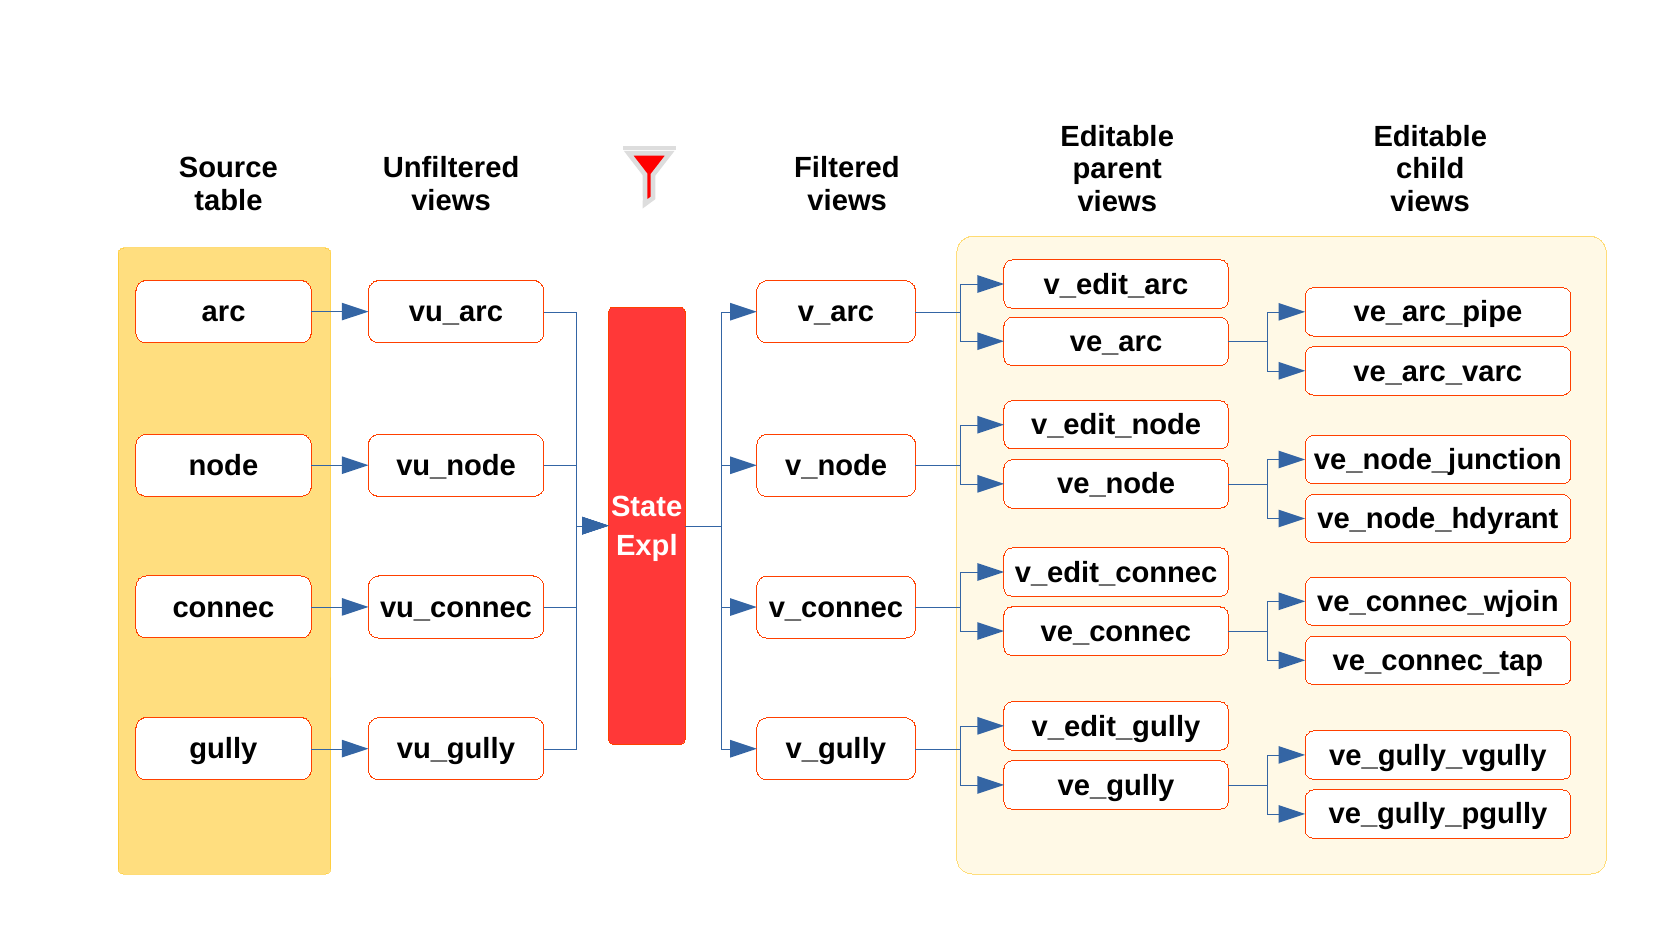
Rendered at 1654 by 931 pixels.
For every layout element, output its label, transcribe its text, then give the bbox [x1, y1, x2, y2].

text_box [118, 247, 331, 875]
text_box arc [135, 280, 312, 343]
text_box connec [135, 575, 312, 638]
text_box ve_connec_wjoin [1305, 577, 1571, 626]
text_box v_gully [756, 717, 916, 780]
text_box ve_node [1003, 459, 1229, 509]
text_box [628, 153, 670, 204]
text_box ve_gully [1003, 760, 1229, 810]
text_box Editableparent views [1039, 112, 1196, 226]
text_box v_arc [756, 280, 916, 343]
text_box vu_node [368, 434, 544, 497]
text_box Editable child views [1352, 112, 1509, 226]
text_box v_edit_arc [1003, 259, 1229, 309]
text_box vu_arc [368, 280, 544, 343]
text_box v_connec [756, 576, 916, 639]
text_box State Expl [608, 307, 686, 745]
text_box ve_node_junction [1305, 435, 1571, 484]
text_box v_edit_gully [1003, 701, 1229, 751]
text_box Unfiltered views [357, 143, 545, 224]
text_box ve_arc [1003, 317, 1229, 366]
text_box v_node [756, 434, 916, 497]
text_box ve_gully_pgully [1305, 789, 1571, 839]
text_box node [135, 434, 312, 497]
text_box v_edit_connec [1003, 547, 1229, 597]
text_box v_edit_node [1003, 400, 1229, 449]
text_box ve_arc_varc [1305, 346, 1571, 396]
text_box vu_connec [368, 575, 544, 639]
text_box ve_connec [1003, 606, 1229, 656]
text_box ve_gully_vgully [1305, 730, 1571, 780]
text_box gully [135, 717, 312, 780]
text_box Filtered views [778, 143, 916, 237]
text_box ve_connec_tap [1305, 636, 1571, 685]
text_box ve_arc_pipe [1305, 287, 1571, 337]
text_box vu_gully [368, 717, 544, 780]
text_box Source table [160, 143, 297, 224]
text_box ve_node_hdyrant [1305, 494, 1571, 543]
text_box [956, 236, 1607, 875]
